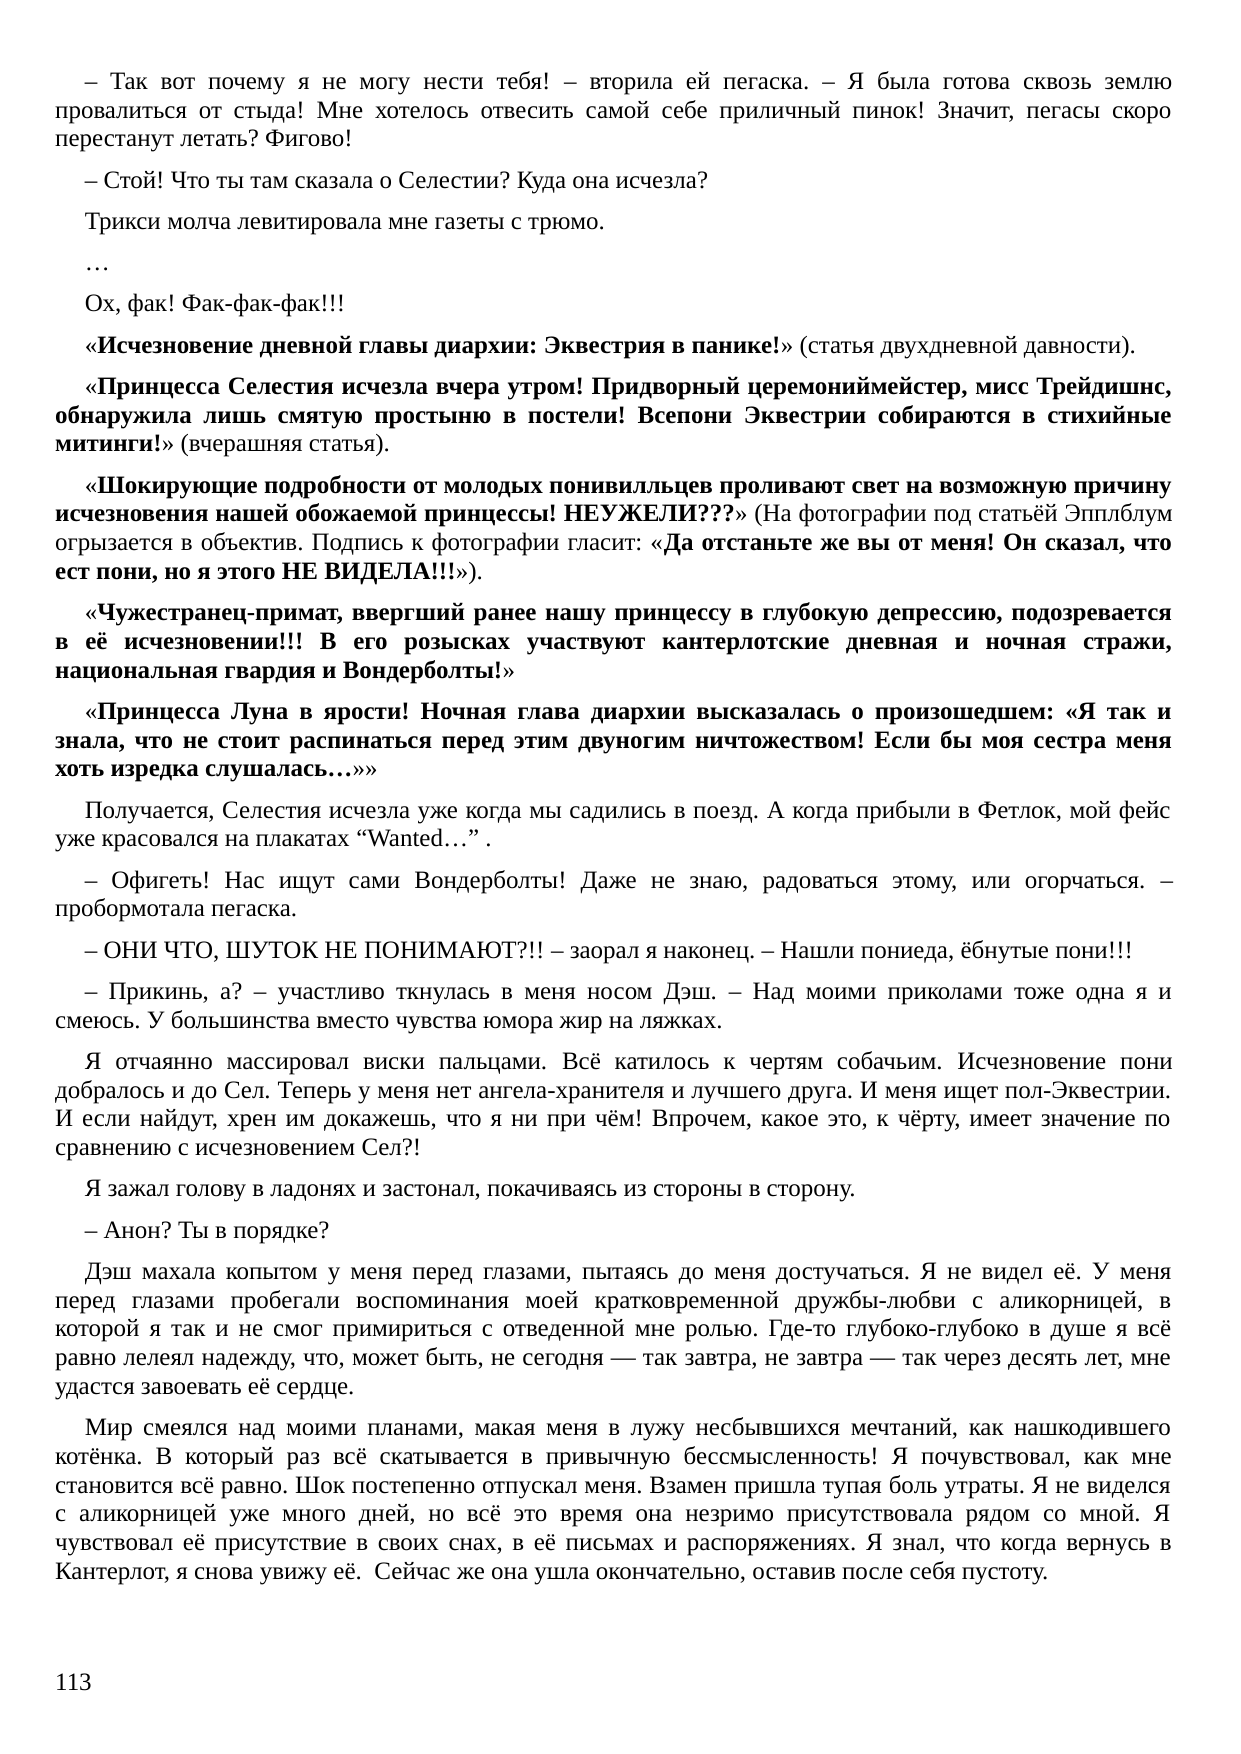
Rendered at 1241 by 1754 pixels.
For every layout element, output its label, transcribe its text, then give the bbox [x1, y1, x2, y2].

text – Анон? Ты в порядке? [55, 1215, 1173, 1243]
text – Так вот почему я не могу нести тебя! – вторила ей пегаска. – Я была готова сквозь землю провалиться от стыда! Мне хотелось отвесить самой себе приличный пинок! Значит, пегасы скоро перестанут летать? Фигово! [55, 66, 1173, 152]
text – ОНИ ЧТО, ШУТОК НЕ ПОНИМАЮТ?!! – заорал я наконец. – Нашли пониеда, ёбнутые пони!!! [55, 935, 1173, 963]
text Ох, фак! Фак-фак-фак!!! [55, 288, 1173, 317]
text Я зажал голову в ладонях и застонал, покачиваясь из стороны в сторону. [55, 1173, 1173, 1202]
text – Прикинь, а? – участливо ткнулась в меня носом Дэш. – Над моими приколами тоже одна я и смеюсь. У большинства вместо чувства юмора жир на ляжках. [55, 976, 1173, 1033]
text «Принцесса Селестия исчезла вчера утром! Придворный церемониймейстер, мисс Трейдишнс, обнаружила лишь смятую простыню в постели! Всепони Эквестрии собираются в стихийные митинги!» (вчерашняя статья). [55, 371, 1173, 457]
text «Принцесса Луна в ярости! Ночная глава диархии высказалась о произошедшем: «Я так и знала, что не стоит распинаться перед этим двуногим ничтожеством! Если бы моя сестра меня хоть изредка слушалась…»» [55, 696, 1173, 782]
text Получается, Селестия исчезла уже когда мы садились в поезд. А когда прибыли в Фетлок, мой фейс уже красовался на плакатах “Wanted…” . [55, 795, 1173, 852]
text «Чужестранец-примат, ввергший ранее нашу принцессу в глубокую депрессию, подозревается в её исчезновении!!! В его розысках участвуют кантерлотские дневная и ночная стражи, национальная гвардия и Вондерболты!» [55, 597, 1173, 683]
text … [55, 247, 1173, 276]
text «Шокирующие подробности от молодых понивилльцев проливают свет на возможную причину исчезновения нашей обожаемой принцессы! НЕУЖЕЛИ???» (На фотографии под статьёй Эпплблум огрызается в объектив. Подпись к фотографии гласит: «Да отстаньте же вы от меня! Он сказал, что ест пони, но я этого НЕ ВИДЕЛА!!!»). [55, 470, 1173, 585]
text Я отчаянно массировал виски пальцами. Всё катилось к чертям собачьим. Исчезновение пони добралось и до Сел. Теперь у меня нет ангела-хранителя и лучшего друга. И меня ищет пол-Эквестрии. И если найдут, хрен им докажешь, что я ни при чём! Впрочем, какое это, к чёрту, имеет значение по сравнению с исчезновением Сел?! [55, 1046, 1173, 1161]
text – Офигеть! Нас ищут сами Вондерболты! Даже не знаю, радоваться этому, или огорчаться. – пробормотала пегаска. [55, 865, 1173, 922]
text Мир смеялся над моими планами, макая меня в лужу несбывшихся мечтаний, как нашкодившего котёнка. В который раз всё скатывается в привычную бессмысленность! Я почувствовал, как мне становится всё равно. Шок постепенно отпускал меня. Взамен пришла тупая боль утраты. Я не виделся с аликорницей уже много дней, но всё это время она незримо присутствовала рядом со мной. Я чувствовал её присутствие в своих снах, в её письмах и распоряжениях. Я знал, что когда вернусь в Кантерлот, я снова увижу её. Сейчас же она ушла окончательно, оставив после себя пустоту. [55, 1412, 1173, 1585]
text Трикси молча левитировала мне газеты с трюмо. [55, 206, 1173, 235]
text Дэш махала копытом у меня перед глазами, пытаясь до меня достучаться. Я не видел её. У меня перед глазами пробегали воспоминания моей кратковременной дружбы-любви с аликорницей, в которой я так и не смог примириться с отведенной мне ролью. Где-то глубоко-глубоко в душе я всё равно лелеял надежду, что, может быть, не сегодня — так завтра, не завтра — так через десять лет, мне удастся завоевать её сердце. [55, 1256, 1173, 1400]
text «Исчезновение дневной главы диархии: Эквестрия в панике!» (статья двухдневной давности). [55, 330, 1173, 358]
text – Стой! Что ты там сказала о Селестии? Куда она исчезла? [55, 165, 1173, 193]
